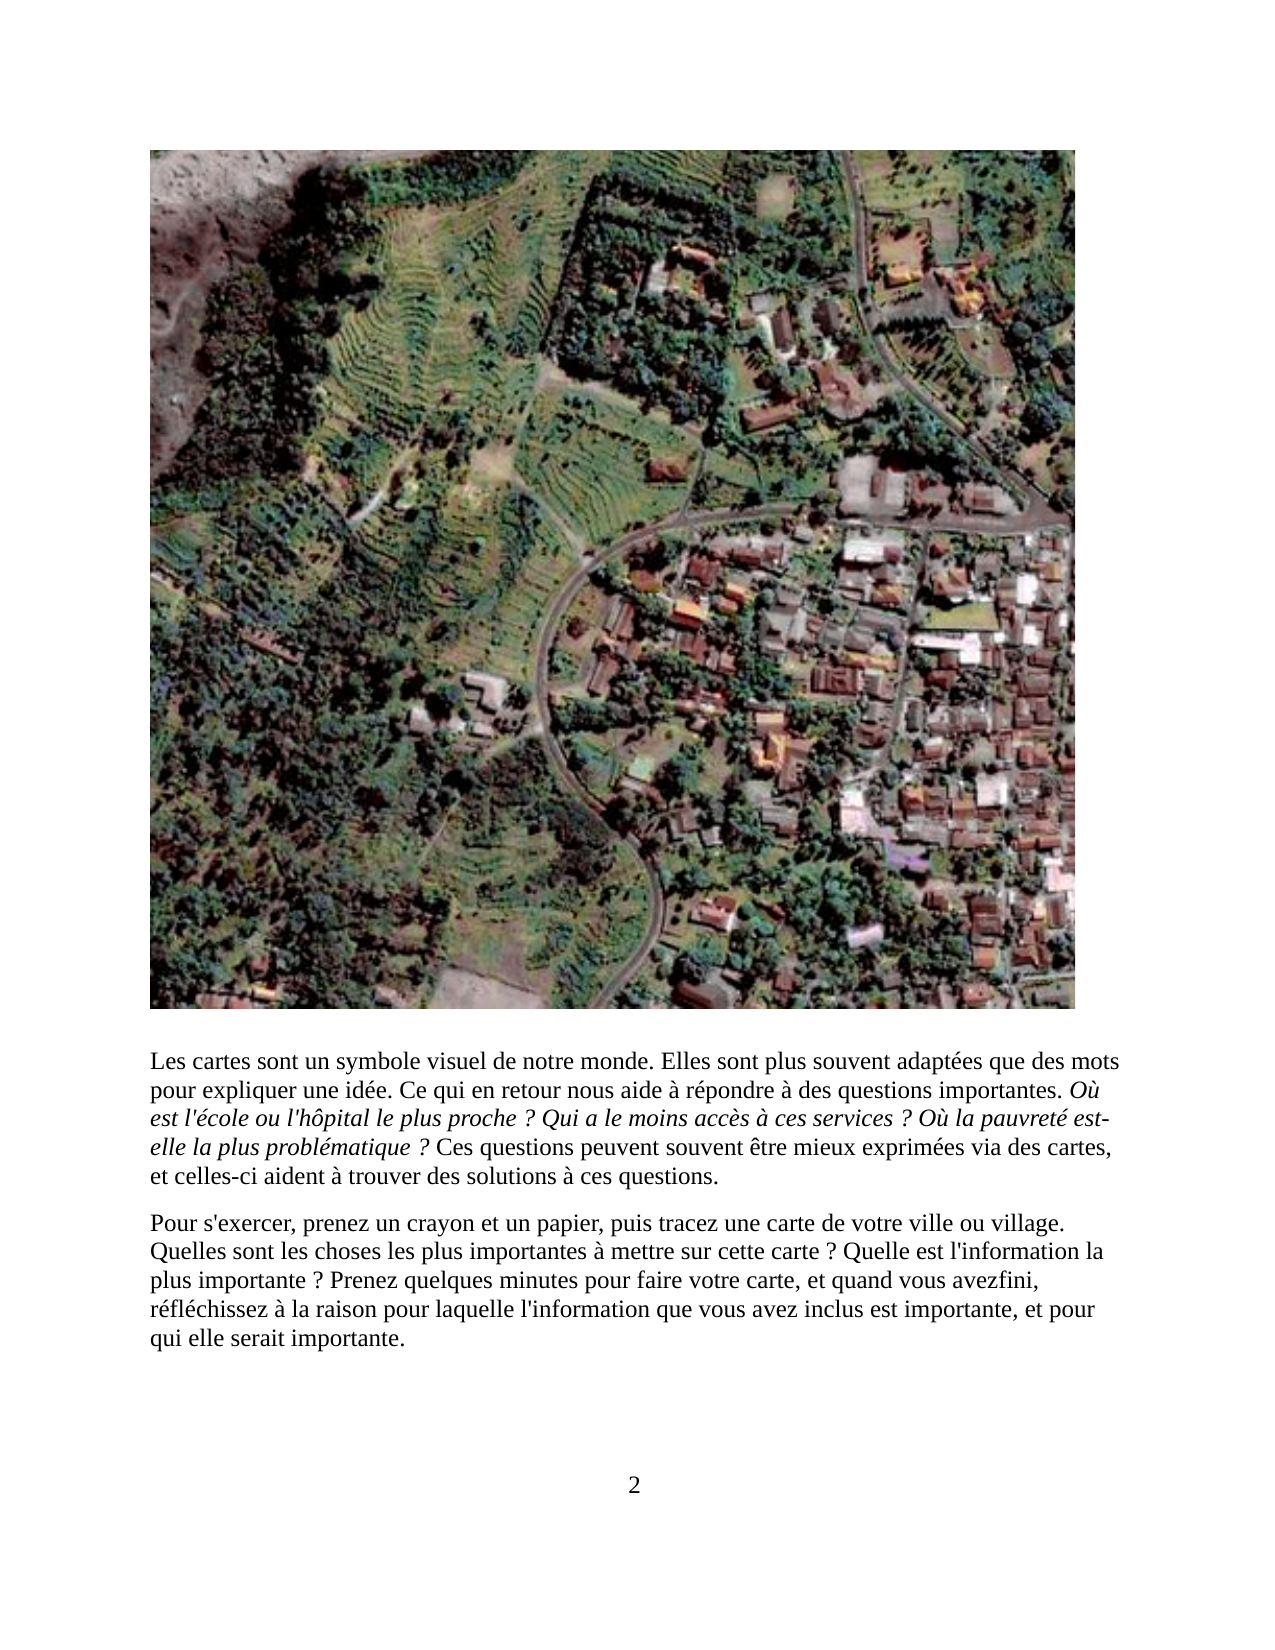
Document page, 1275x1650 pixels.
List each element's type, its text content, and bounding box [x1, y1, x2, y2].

picture [150, 150, 1075, 1009]
text Les cartes sont un symbole visuel de notre monde. Elles sont plus souvent adaptées que des mots pour expliquer une idée. Ce qui en retour nous aide à répondre à des questions importantes. Où est l'école ou l'hôpital le plus proche ? Qui a le moins accès à ces services ? Où la pauvreté est-elle la plus problématique ? Ces questions peuvent souvent être mieux exprimées via des cartes, et celles-ci aident à trouver des solutions à ces questions. [150, 1046, 1125, 1190]
text Pour s'exercer, prenez un crayon et un papier, puis tracez une carte de votre ville ou village. Quelles sont les choses les plus importantes à mettre sur cette carte ? Quelle est l'information la plus importante ? Prenez quelques minutes pour faire votre carte, et quand vous avezfini, réfléchissez à la raison pour laquelle l'information que vous avez inclus est importante, et pour qui elle serait importante. [150, 1208, 1125, 1351]
